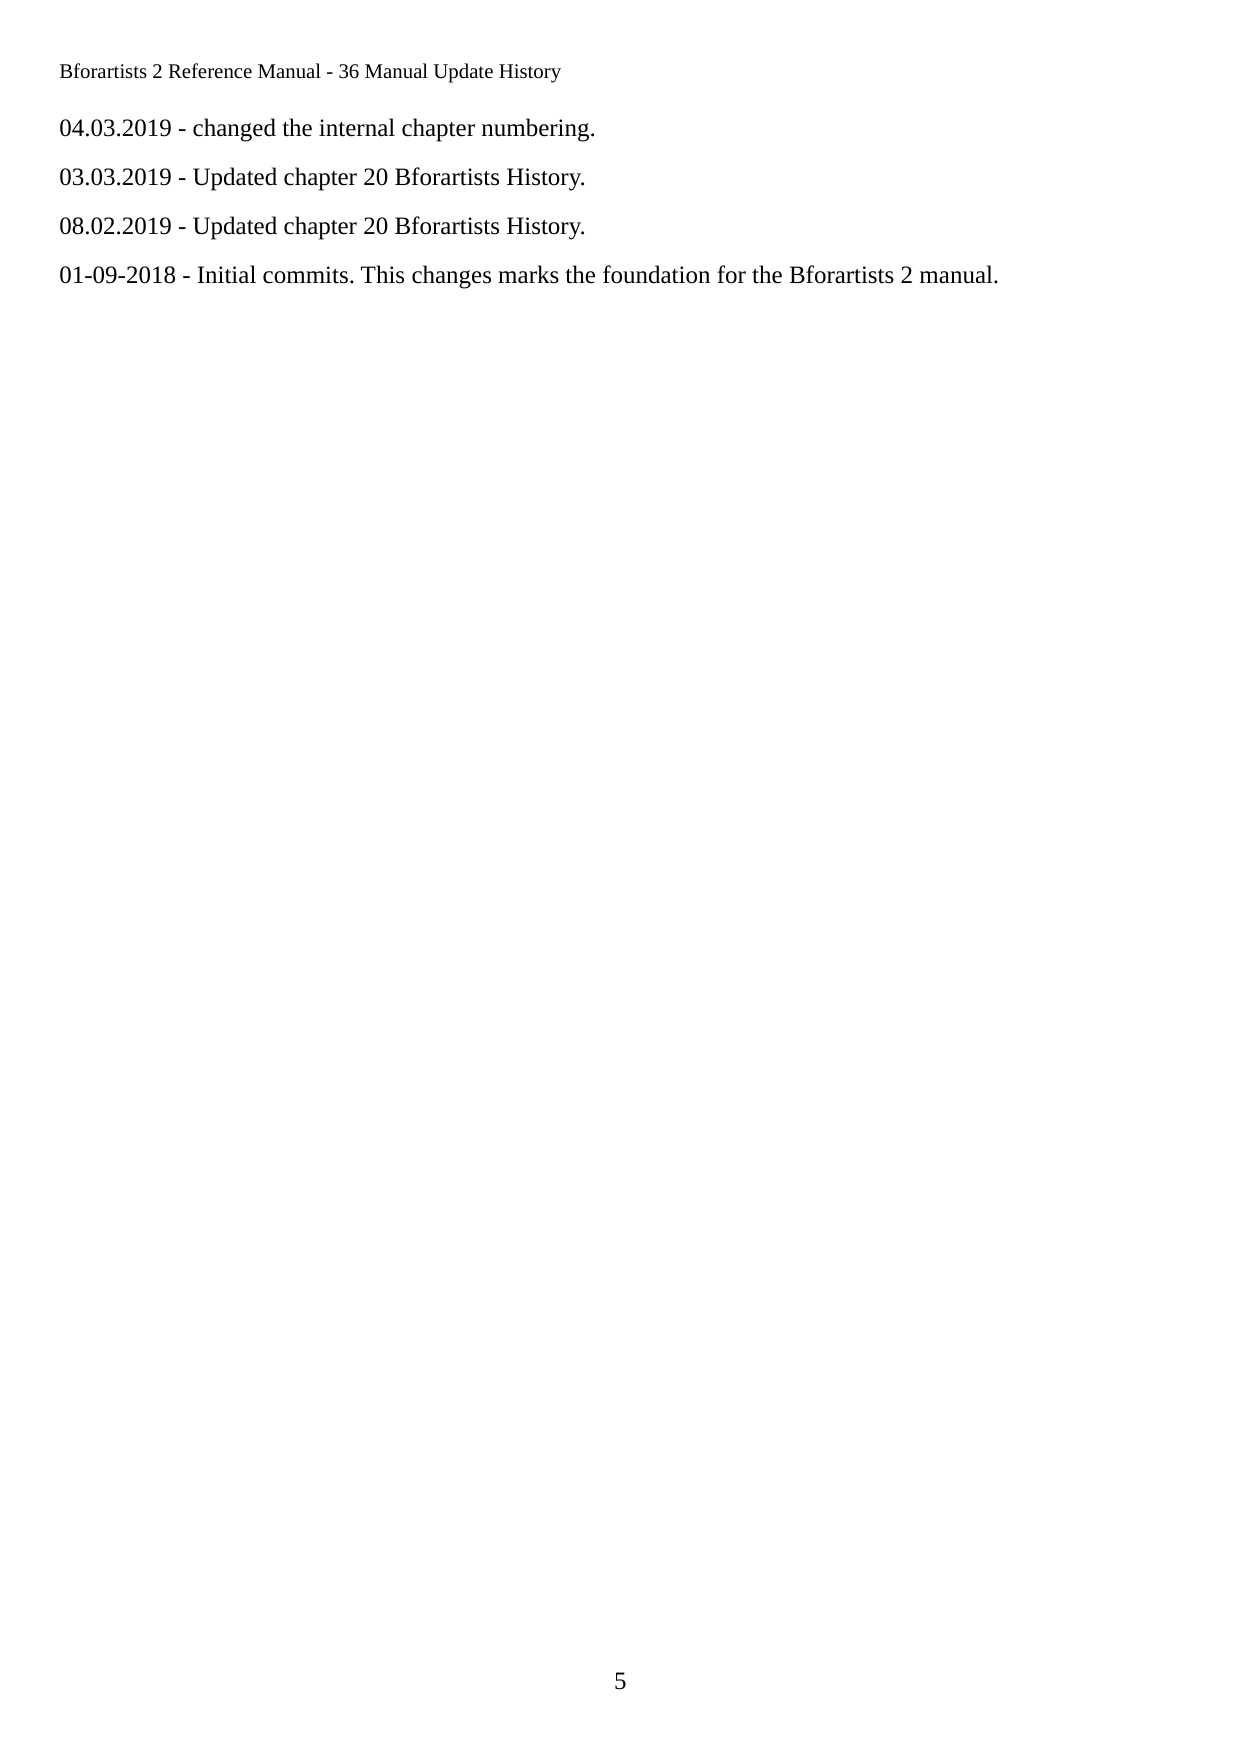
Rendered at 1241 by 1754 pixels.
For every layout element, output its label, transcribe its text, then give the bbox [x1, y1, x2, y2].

text 08.02.2019 - Updated chapter 20 Bforartists History. [59, 211, 1181, 239]
text 01-09-2018 - Initial commits. This changes marks the foundation for the Bforartists 2 manual. [59, 260, 1181, 288]
text 04.03.2019 - changed the internal chapter numbering. [59, 113, 1181, 141]
text 03.03.2019 - Updated chapter 20 Bforartists History. [59, 162, 1181, 190]
